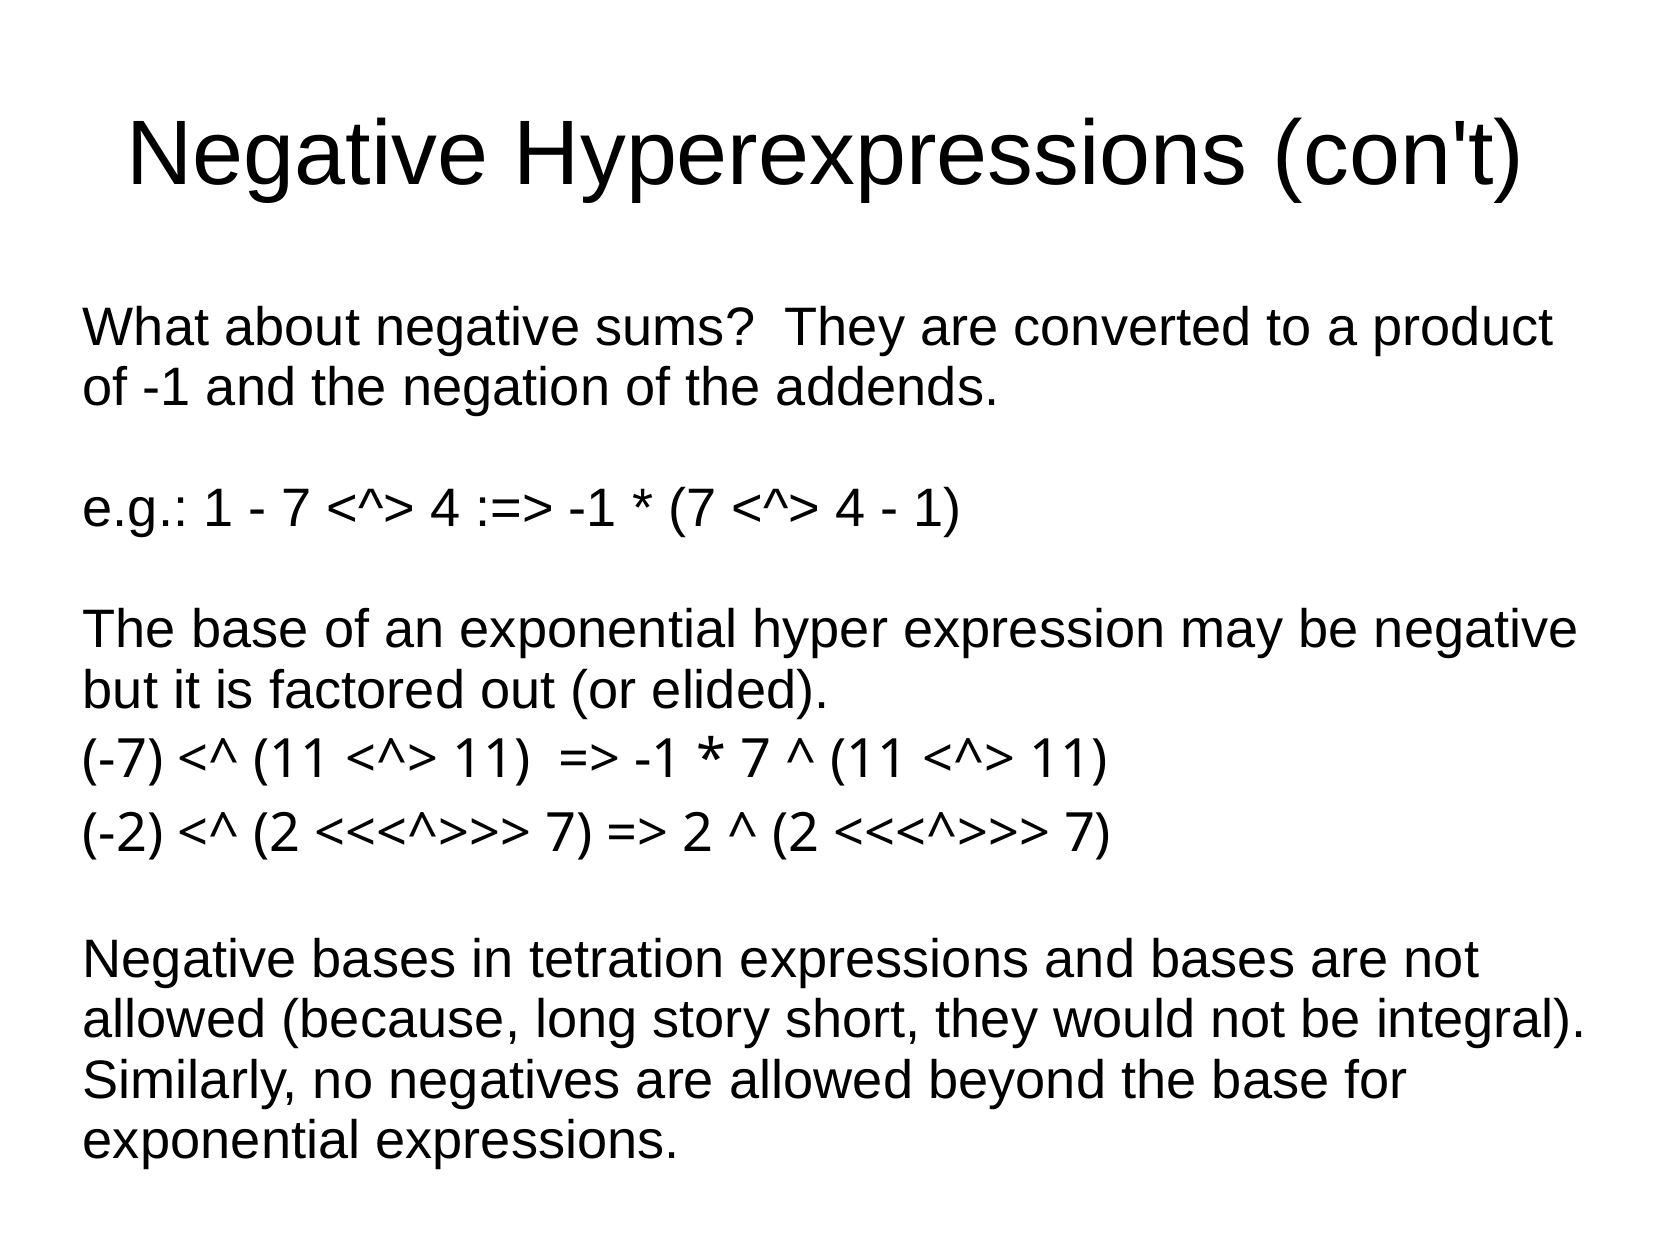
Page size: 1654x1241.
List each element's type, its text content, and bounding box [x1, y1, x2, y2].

title Negative Hyperexpressions (con't) [82, 49, 1571, 257]
list What about negative sums? They are converted to a product of -1 and the negation of the addends. e.g.: 1 - 7 <^> 4 :=> -1 * (7 <^> 4 - 1) The base of an exponential hyper expression may be negative but it is factored out (or elided). (-7) <^ (11 <^> 11) => -1 * 7 ^ (11 <^> 11) (-2) <^ (2 <<<^>>> 7) => 2 ^ (2 <<<^>>> 7) Negative bases in tetration expressions and bases are not allowed (because, long story short, they would not be integral). Similarly, no negatives are allowed beyond the base for exponential expressions. [82, 296, 1606, 1201]
